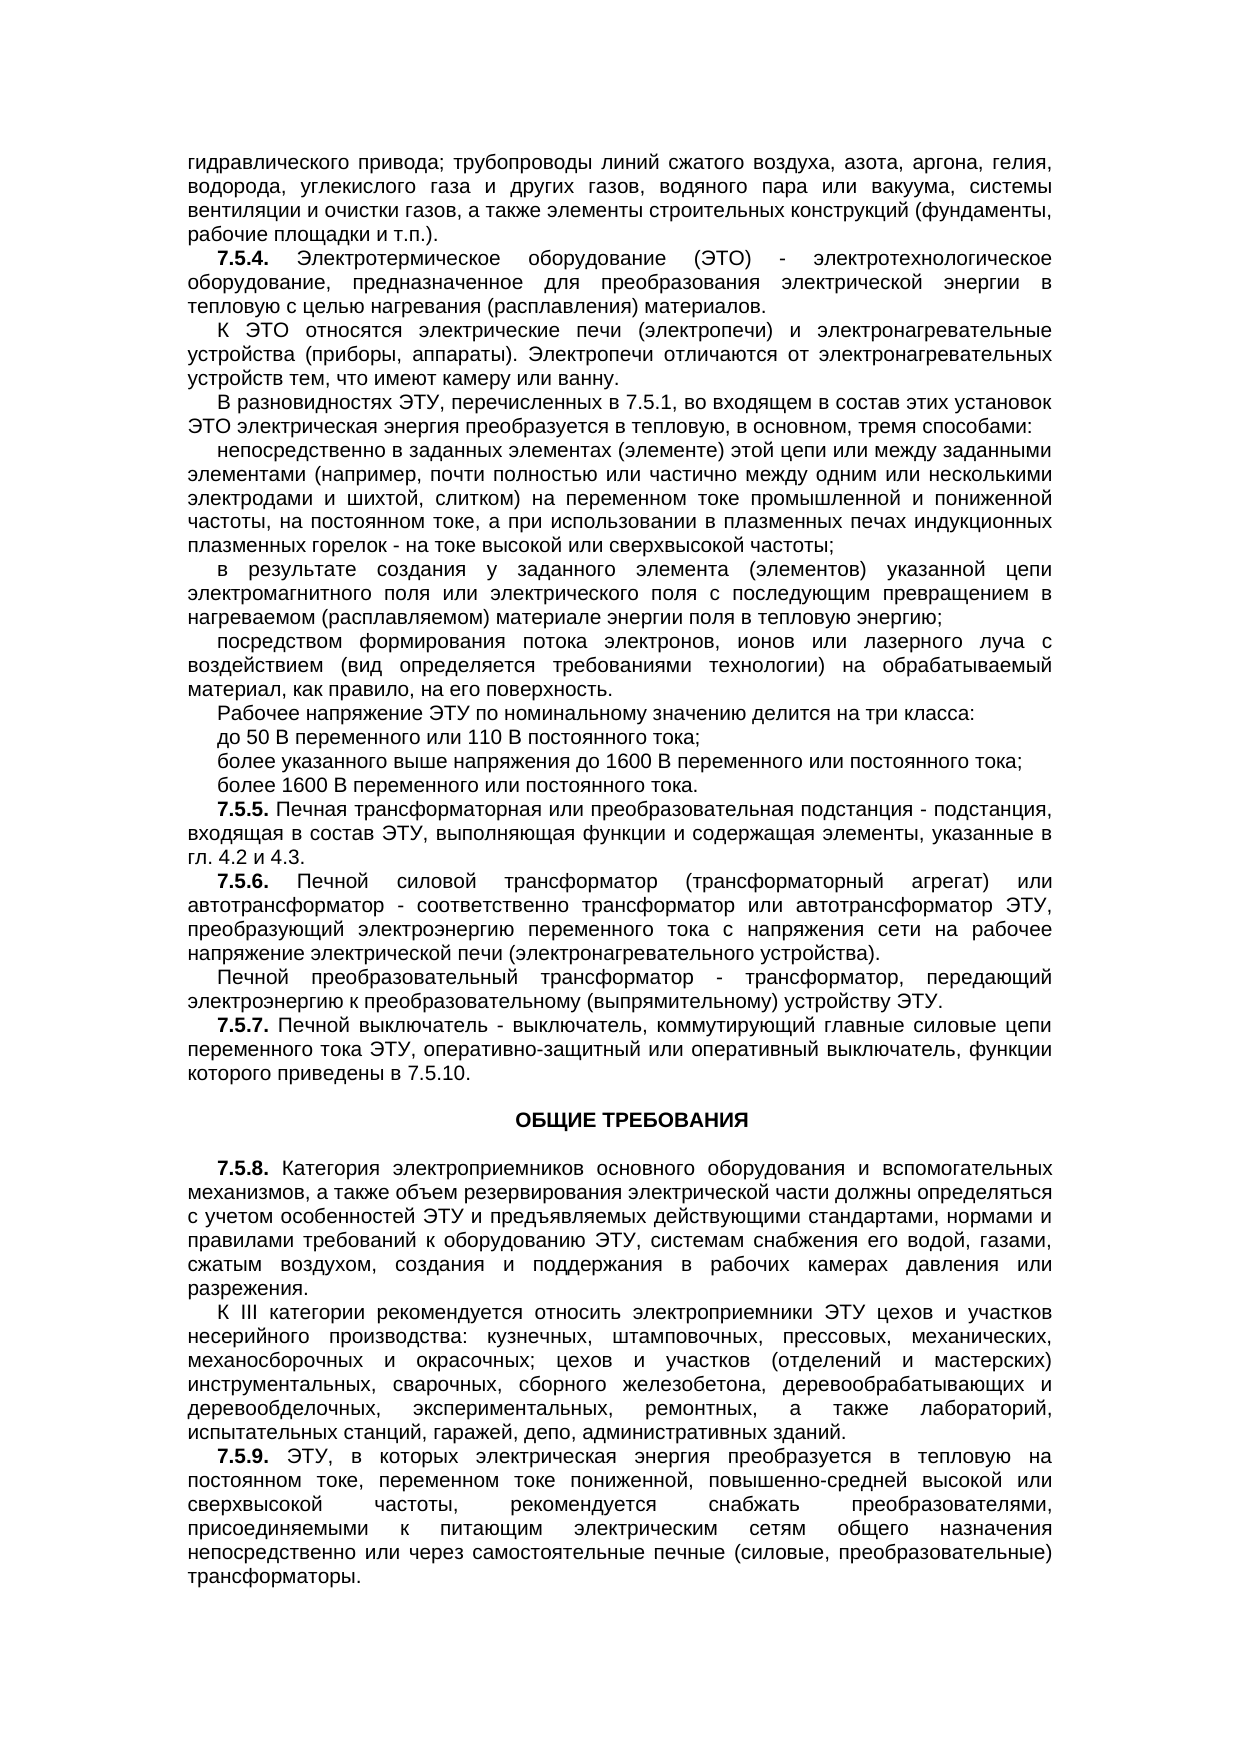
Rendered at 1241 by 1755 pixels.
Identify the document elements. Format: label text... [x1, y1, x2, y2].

text 7.5.6. Печной силовой трансформатор (трансформаторный агрегат) или автотрансформатор - соответственно трансформатор или автотрансформатор ЭТУ, преобразующий электроэнергию переменного тока с напряжения сети на рабочее напряжение электрической печи (электронагревательного устройства). [187, 869, 1053, 964]
text Печной преобразовательный трансформатор - трансформатор, передающий электроэнергию к преобразовательному (выпрямительному) устройству ЭТУ. [187, 964, 1053, 1012]
text Рабочее напряжение ЭТУ по номинальному значению делится на три класса: [187, 701, 1053, 725]
text непосредственно в заданных элементах (элементе) этой цепи или между заданными элементами (например, почти полностью или частично между одним или несколькими электродами и шихтой, слитком) на переменном токе промышленной и пониженной частоты, на постоянном токе, а при использовании в плазменных печах индукционных плазменных горелок - на токе высокой или сверхвысокой частоты; [187, 437, 1053, 557]
subtitle ОБЩИЕ ТРЕБОВАНИЯ [187, 1108, 1053, 1132]
text 7.5.5. Печная трансформаторная или преобразовательная подстанция - подстанция, входящая в состав ЭТУ, выполняющая функции и содержащая элементы, указанные в гл. 4.2 и 4.3. [187, 797, 1053, 869]
text до 50 В переменного или 110 В постоянного тока; [187, 725, 1053, 749]
text К III категории рекомендуется относить электроприемники ЭТУ цехов и участков несерийного производства: кузнечных, штамповочных, прессовых, механических, механосборочных и окрасочных; цехов и участков (отделений и мастерских) инструментальных, сварочных, сборного железобетона, деревообрабатывающих и деревообделочных, экспериментальных, ремонтных, а также лабораторий, испытательных станций, гаражей, депо, административных зданий. [187, 1300, 1053, 1444]
text более указанного выше напряжения до 1600 В переменного или постоянного тока; [187, 749, 1053, 773]
text В разновидностях ЭТУ, перечисленных в 7.5.1, во входящем в состав этих установок ЭТО электрическая энергия преобразуется в тепловую, в основном, тремя способами: [187, 389, 1053, 437]
text 7.5.4. Электротермическое оборудование (ЭТО) - электротехнологическое оборудование, предназначенное для преобразования электрической энергии в тепловую с целью нагревания (расплавления) материалов. [187, 246, 1053, 318]
text К ЭТО относятся электрические печи (электропечи) и электронагревательные устройства (приборы, аппараты). Электропечи отличаются от электронагревательных устройств тем, что имеют камеру или ванну. [187, 318, 1053, 389]
text 7.5.8. Категория электроприемников основного оборудования и вспомогательных механизмов, а также объем резервирования электрической части должны определяться с учетом особенностей ЭТУ и предъявляемых действующими стандартами, нормами и правилами требований к оборудованию ЭТУ, системам снабжения его водой, газами, сжатым воздухом, создания и поддержания в рабочих камерах давления или разрежения. [187, 1156, 1053, 1300]
text гидравлического привода; трубопроводы линий сжатого воздуха, азота, аргона, гелия, водорода, углекислого газа и других газов, водяного пара или вакуума, системы вентиляции и очистки газов, а также элементы строительных конструкций (фундаменты, рабочие площадки и т.п.). [187, 150, 1053, 246]
text 7.5.9. ЭТУ, в которых электрическая энергия преобразуется в тепловую на постоянном токе, переменном токе пониженной, повышенно-средней высокой или сверхвысокой частоты, рекомендуется снабжать преобразователями, присоединяемыми к питающим электрическим сетям общего назначения непосредственно или через самостоятельные печные (силовые, преобразовательные) трансформаторы. [187, 1444, 1053, 1587]
text в результате создания у заданного элемента (элементов) указанной цепи электромагнитного поля или электрического поля с последующим превращением в нагреваемом (расплавляемом) материале энергии поля в тепловую энергию; [187, 557, 1053, 629]
text посредством формирования потока электронов, ионов или лазерного луча с воздействием (вид определяется требованиями технологии) на обрабатываемый материал, как правило, на его поверхность. [187, 629, 1053, 701]
text 7.5.7. Печной выключатель - выключатель, коммутирующий главные силовые цепи переменного тока ЭТУ, оперативно-защитный или оперативный выключатель, функции которого приведены в 7.5.10. [187, 1012, 1053, 1084]
text более 1600 В переменного или постоянного тока. [187, 773, 1053, 797]
